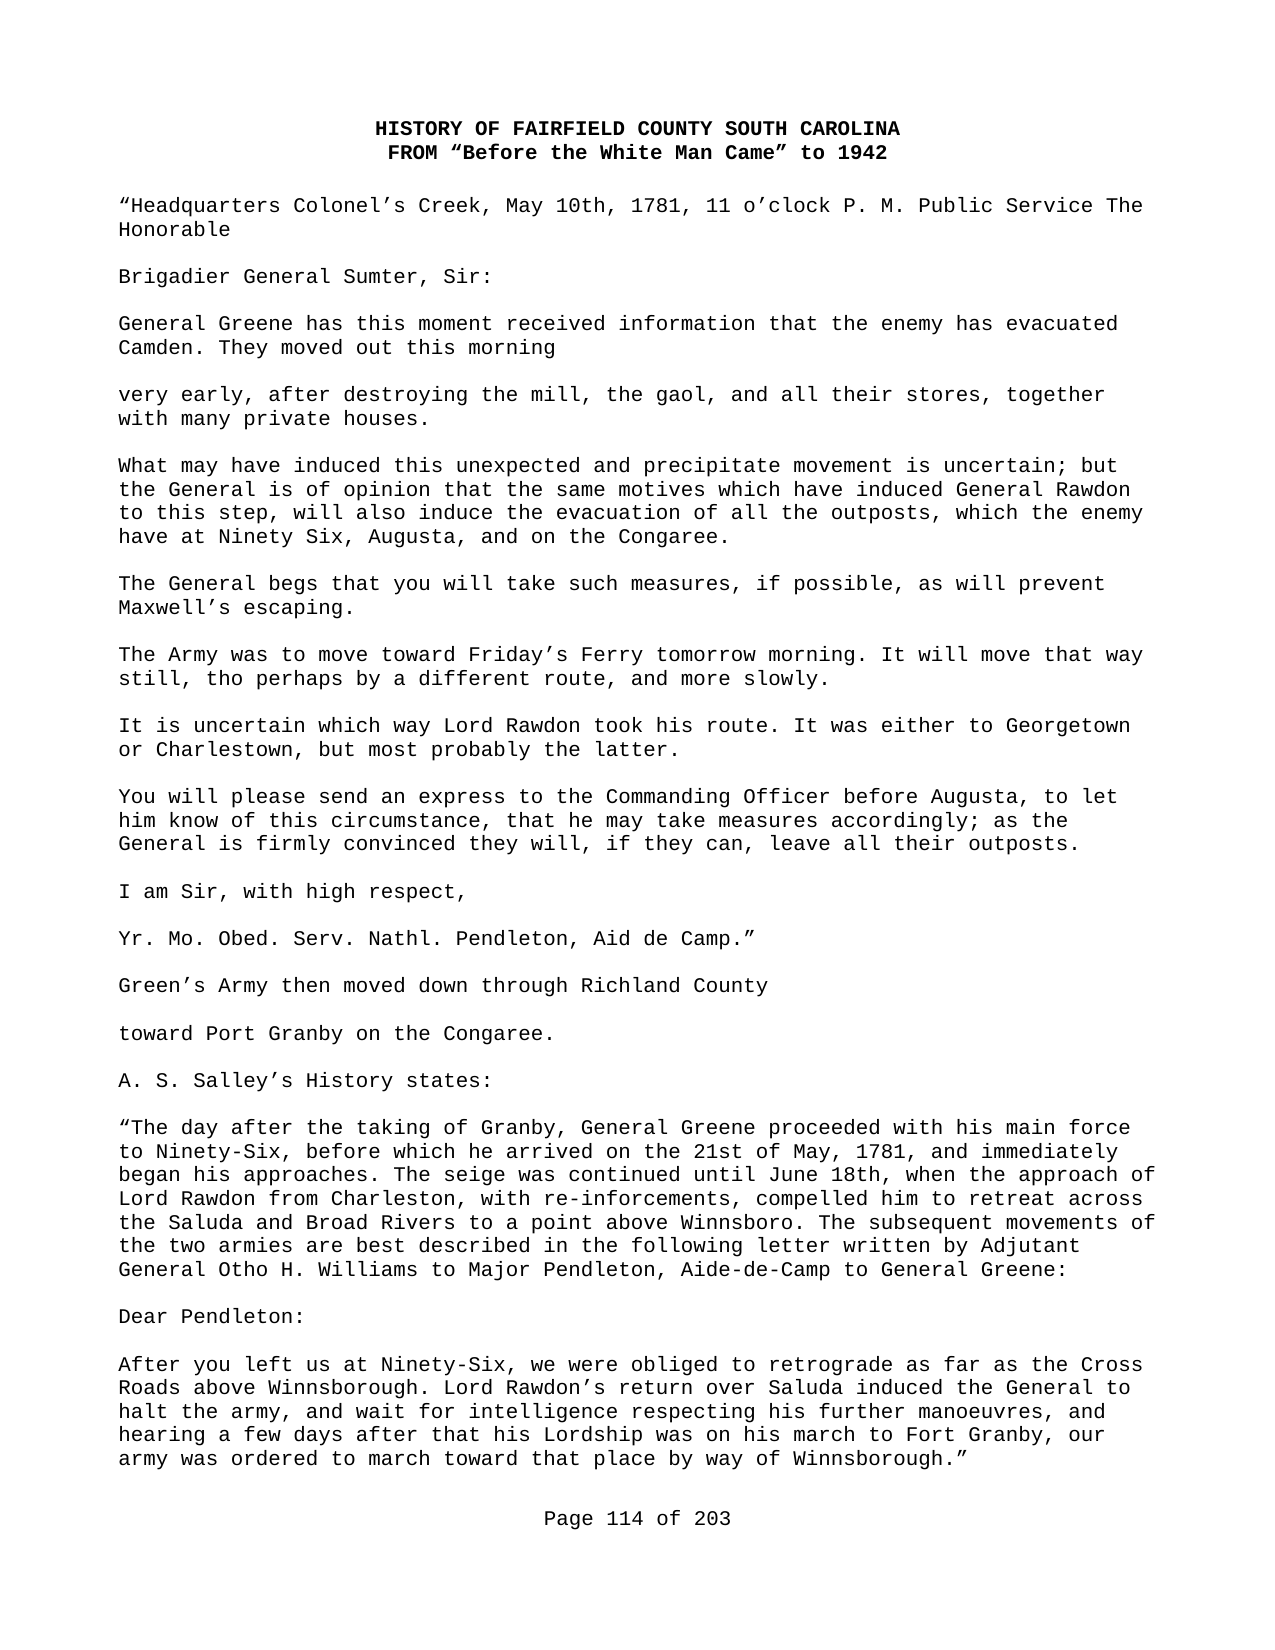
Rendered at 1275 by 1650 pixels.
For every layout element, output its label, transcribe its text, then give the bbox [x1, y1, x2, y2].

text very early, after destroying the mill, the gaol, and all their stores, together with many private houses. [118, 384, 1157, 431]
text It is uncertain which way Lord Rawdon took his route. It was either to Georgetown or Charlestown, but most probably the latter. [118, 715, 1157, 762]
text Brigadier General Sumter, Sir: [118, 266, 1157, 289]
text The General begs that you will take such measures, if possible, as will prevent Maxwell’s escaping. [118, 573, 1157, 621]
text Dear Pendleton: [118, 1306, 1157, 1330]
text Yr. Mo. Obed. Serv. Nathl. Pendleton, Aid de Camp.” [118, 928, 1157, 952]
text The Army was to move toward Friday’s Ferry tomorrow morning. It will move that way still, tho perhaps by a different route, and more slowly. [118, 644, 1157, 691]
text What may have induced this unexpected and precipitate movement is uncertain; but the General is of opinion that the same motives which have induced General Rawdon to this step, will also induce the evacuation of all the outposts, which the enemy have at Ninety Six, Augusta, and on the Congaree. [118, 455, 1157, 549]
text “Headquarters Colonel’s Creek, May 10th, 1781, 11 o’clock P. M. Public Service The Honorable [118, 195, 1157, 242]
text I am Sir, with high respect, [118, 881, 1157, 904]
text You will please send an express to the Commanding Officer before Augusta, to let him know of this circumstance, that he may take measures accordingly; as the General is firmly convinced they will, if they can, leave all their outposts. [118, 786, 1157, 857]
text After you left us at Ninety-Six, we were obliged to retrograde as far as the Cross Roads above Winnsborough. Lord Rawdon’s return over Saluda induced the General to halt the army, and wait for intelligence respecting his further manoeuvres, and hearing a few days after that his Lordship was on his march to Fort Granby, our army was ordered to march toward that place by way of Winnsborough.” [118, 1353, 1157, 1472]
text A. S. Salley’s History states: [118, 1070, 1157, 1093]
text Green’s Army then moved down through Richland County [118, 975, 1157, 999]
text toward Port Granby on the Congaree. [118, 1022, 1157, 1046]
text General Greene has this moment received information that the enemy has evacuated Camden. They moved out this morning [118, 313, 1157, 360]
text “The day after the taking of Granby, General Greene proceeded with his main force to Ninety-Six, before which he arrived on the 21st of May, 1781, and immediately began his approaches. The seige was continued until June 18th, when the approach of Lord Rawdon from Charleston, with re-inforcements, compelled him to retreat across the Saluda and Broad Rivers to a point above Winnsboro. The subsequent movements of the two armies are best described in the following letter written by Adjutant General Otho H. Williams to Major Pendleton, Aide-de-Camp to General Greene: [118, 1117, 1157, 1283]
